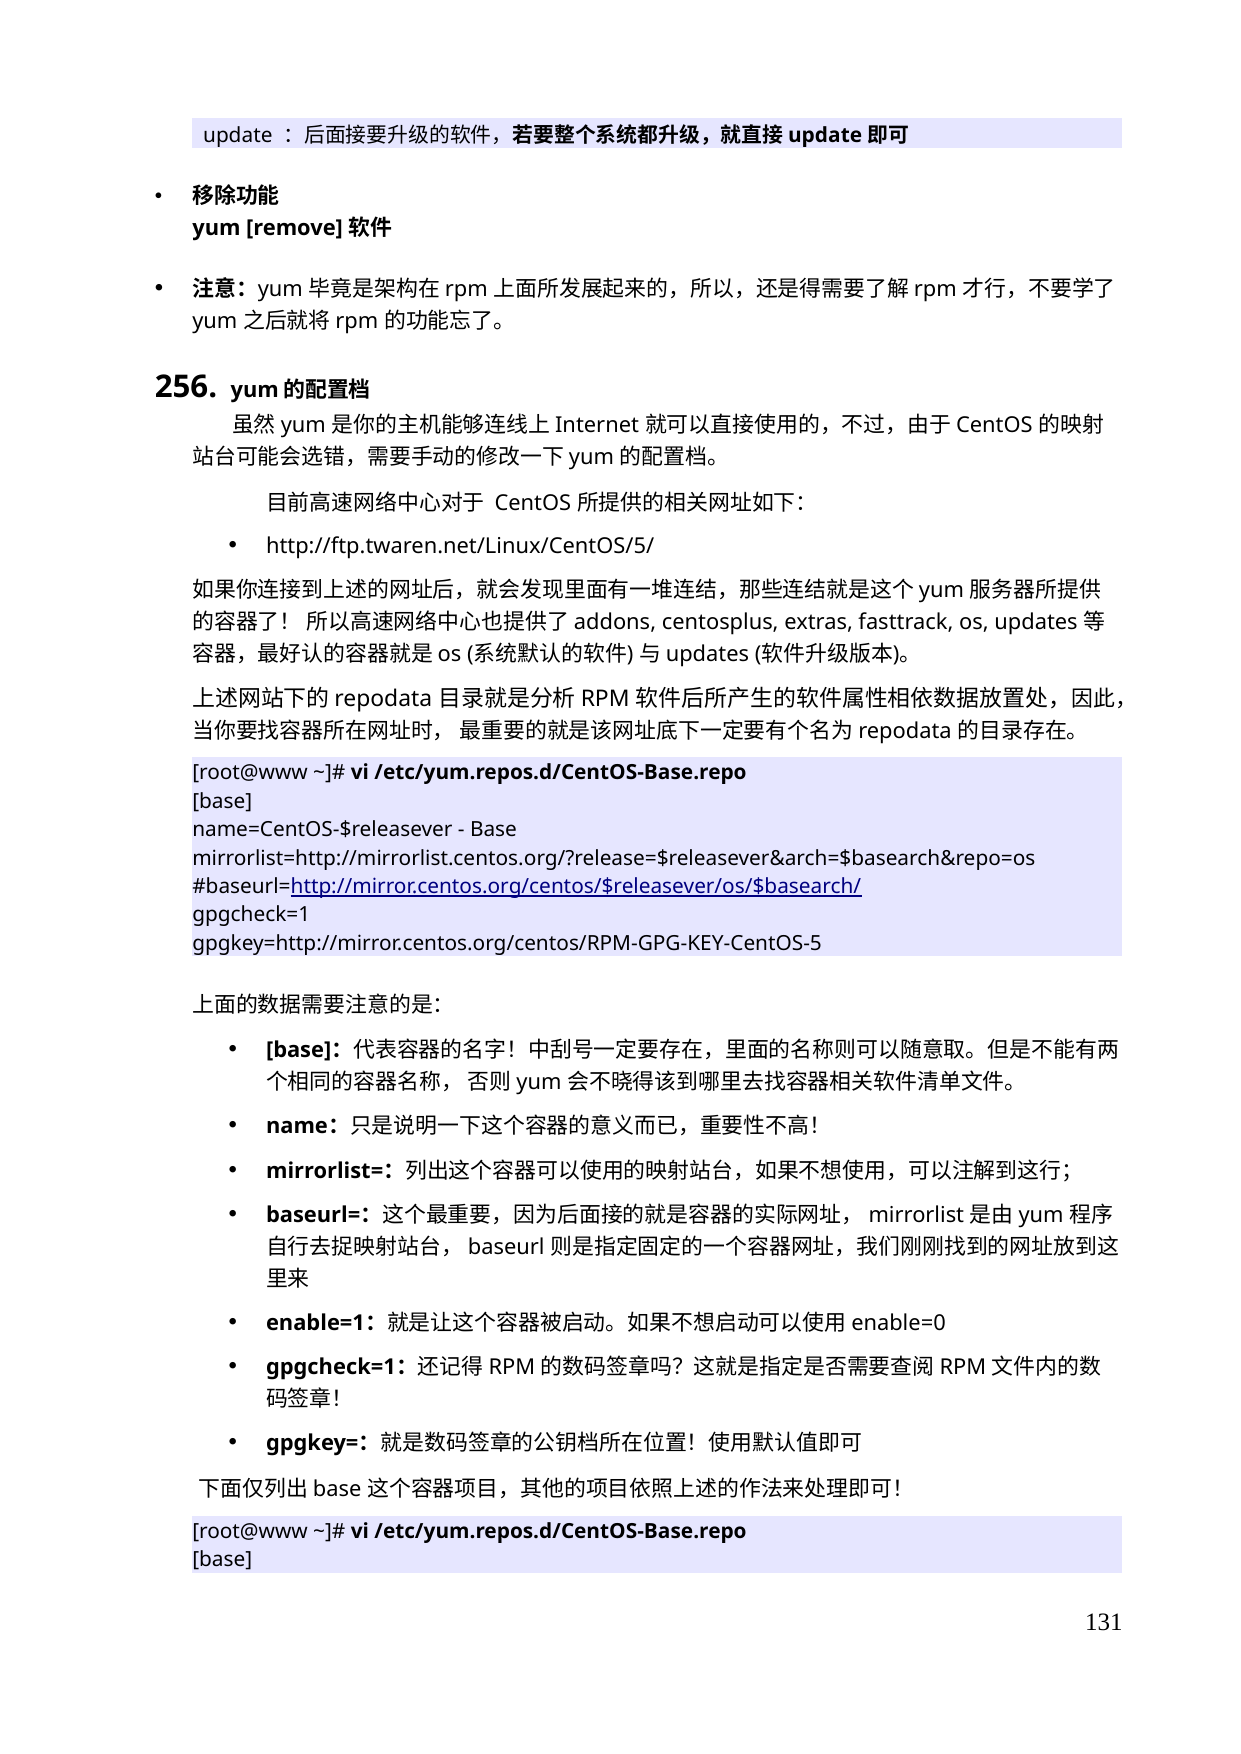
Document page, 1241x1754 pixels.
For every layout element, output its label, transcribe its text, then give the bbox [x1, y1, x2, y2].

list 注意：yum 毕竟是架构在 rpm 上面所发展起来的，所以，还是得需要了解 rpm 才行，不要学了 yum 之后就将 rpm 的功能忘了。 [154, 271, 1122, 335]
list http://ftp.twaren.net/Linux/CentOS/5/ [228, 530, 1122, 559]
text #baseurl=http://mirror.centos.org/centos/$releasever/os/$basearch/ [192, 871, 1122, 899]
list mirrorlist=：列出这个容器可以使用的映射站台，如果不想使用，可以注解到这行； [228, 1153, 1122, 1184]
text 如果你连接到上述的网址后，就会发现里面有一堆连结，那些连结就是这个 yum 服务器所提供的容器了！ 所以高速网络中心也提供了 addons, centosplus, extras, fasttrack, os, updates 等容器，最好认的容器就是 os (系统默认的软件) 与 updates (软件升级版本)。 [192, 572, 1122, 667]
text 上面的数据需要注意的是： [118, 986, 1122, 1020]
list baseurl=：这个最重要，因为后面接的就是容器的实际网址， mirrorlist 是由 yum 程序自行去捉映射站台， baseurl 则是指定固定的一个容器网址，我们刚刚找到的网址放到这里来 [228, 1197, 1122, 1292]
text [root@www ~]# vi /etc/yum.repos.d/CentOS-Base.repo [192, 1516, 1122, 1544]
text mirrorlist=http://mirrorlist.centos.org/?release=$releasever&arch=$basearch&repo=os [192, 843, 1122, 871]
text [base] [192, 786, 1122, 814]
text gpgcheck=1 [192, 899, 1122, 928]
text name=CentOS-$releasever - Base [192, 814, 1122, 843]
list gpgcheck=1：还记得 RPM 的数码签章吗？这就是指定是否需要查阅 RPM 文件内的数码签章！ [228, 1349, 1122, 1412]
list [base]：代表容器的名字！中刮号一定要存在，里面的名称则可以随意取。但是不能有两个相同的容器名称， 否则 yum 会不晓得该到哪里去找容器相关软件清单文件。 [228, 1032, 1122, 1096]
text [root@www ~]# vi /etc/yum.repos.d/CentOS-Base.repo [192, 757, 1122, 786]
text gpgkey=http://mirror.centos.org/centos/RPM-GPG-KEY-CentOS-5 [192, 928, 1122, 956]
list name：只是说明一下这个容器的意义而已，重要性不高！ [228, 1108, 1122, 1140]
list 移除功能 [154, 178, 1122, 209]
text 下面仅列出 base 这个容器项目，其他的项目依照上述的作法来处理即可！ [192, 1469, 1122, 1503]
text [base] [192, 1544, 1122, 1573]
list 虽然 yum 是你的主机能够连线上 Internet 就可以直接使用的，不过，由于 CentOS 的映射站台可能会选错，需要手动的修改一下 yum 的配置档。 [154, 407, 1122, 471]
text 目前高速网络中心对于 CentOS 所提供的相关网址如下： [118, 483, 1122, 517]
list enable=1：就是让这个容器被启动。如果不想启动可以使用 enable=0 [228, 1305, 1122, 1337]
list yum的配置档 [154, 364, 1122, 407]
list yum [remove] 软件 [154, 209, 1122, 241]
text 上述网站下的repodata 目录就是分析 RPM 软件后所产生的软件属性相依数据放置处，因此，当你要找容器所在网址时， 最重要的就是该网址底下一定要有个名为 repodata 的目录存在。 [192, 680, 1122, 745]
text update ：后面接要升级的软件，若要整个系统都升级，就直接 update 即可 [192, 118, 1122, 148]
list gpgkey=：就是数码签章的公钥档所在位置！使用默认值即可 [228, 1425, 1122, 1457]
